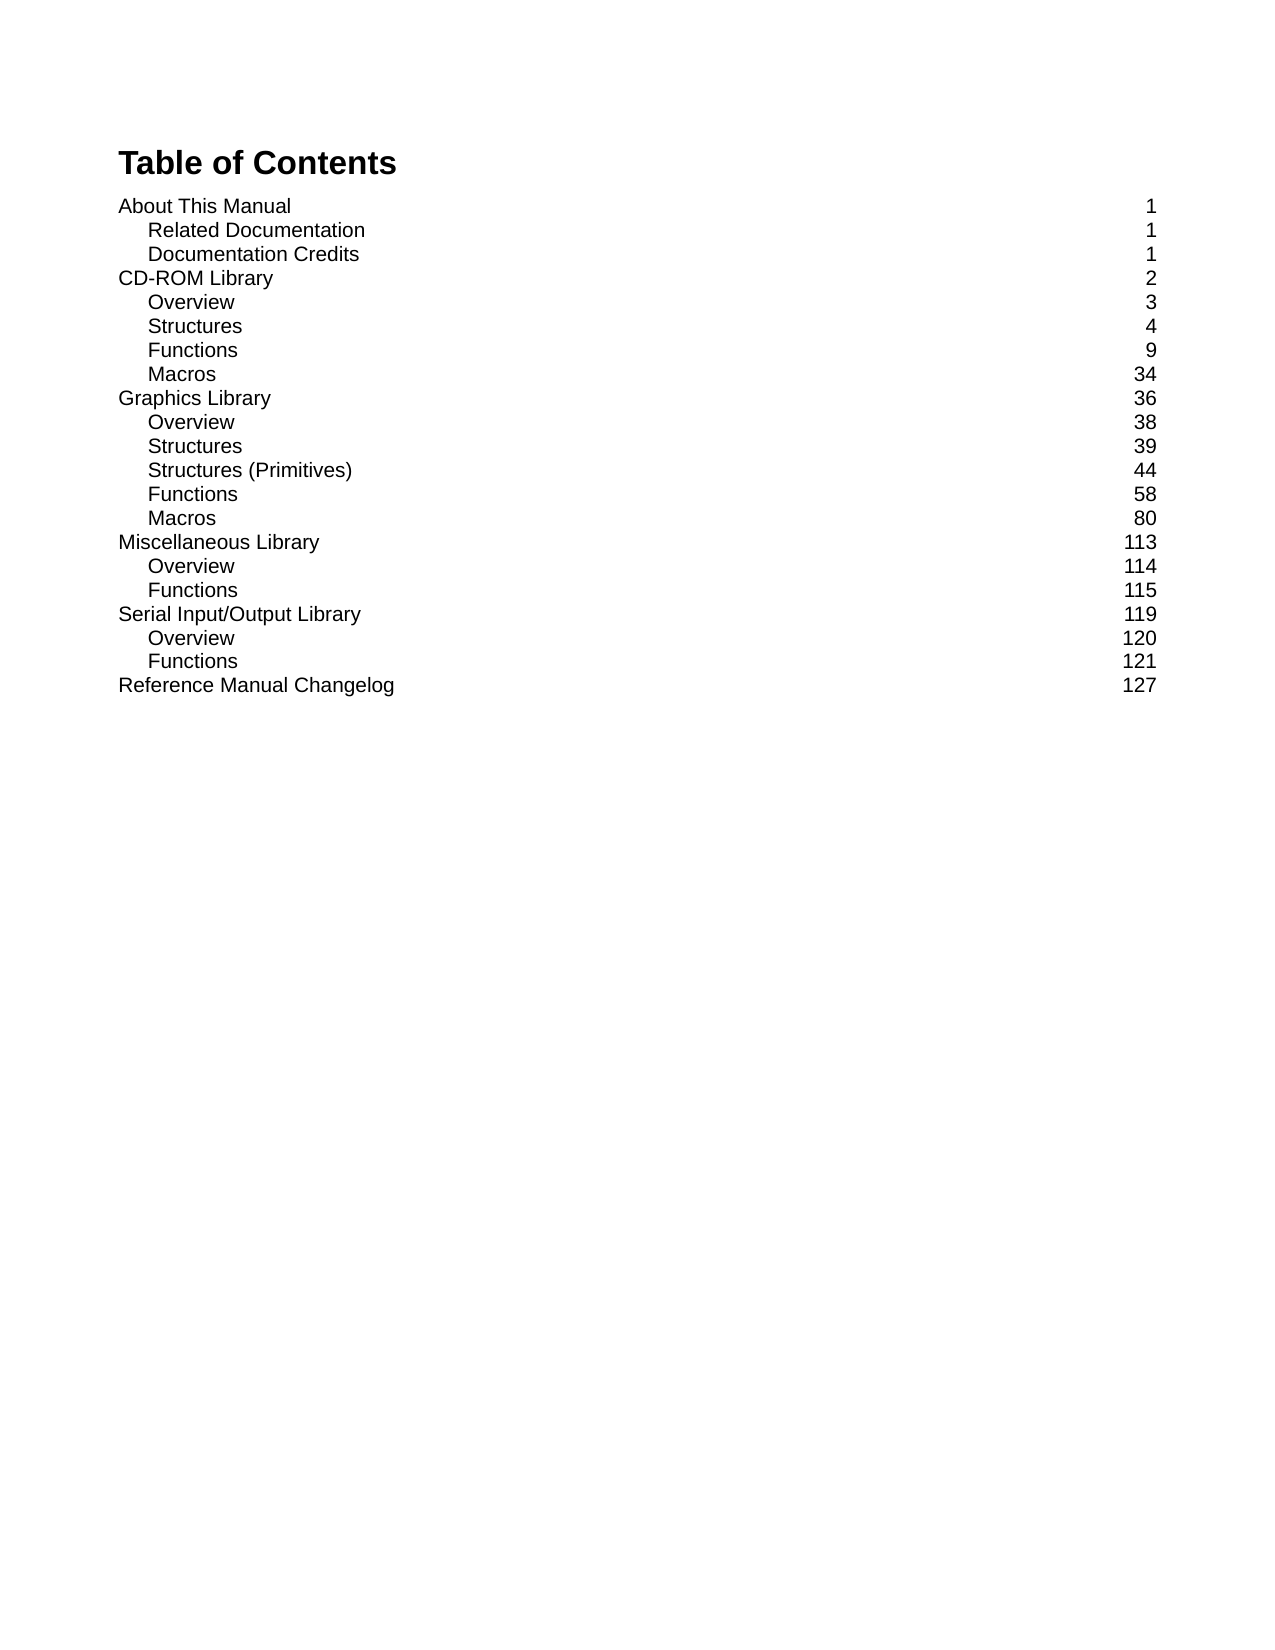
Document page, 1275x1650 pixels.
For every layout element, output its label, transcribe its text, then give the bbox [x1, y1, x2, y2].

text Graphics Library 36 [118, 386, 1157, 410]
text Structures (Primitives) 44 [148, 458, 1157, 482]
text Documentation Credits 1 [148, 242, 1157, 266]
text Structures 39 [148, 434, 1157, 458]
text Overview 120 [148, 625, 1157, 649]
text Macros 80 [148, 506, 1157, 529]
text Structures 4 [148, 314, 1157, 338]
text About This Manual 1 [118, 194, 1157, 218]
text Reference Manual Changelog 127 [118, 673, 1157, 697]
text Serial Input/Output Library 119 [118, 601, 1157, 625]
text CD-ROM Library 2 [118, 266, 1157, 290]
text Macros 34 [148, 362, 1157, 386]
text Miscellaneous Library 113 [118, 529, 1157, 553]
text Overview 3 [148, 290, 1157, 314]
text Functions 115 [148, 577, 1157, 601]
text Overview 114 [148, 553, 1157, 577]
text Overview 38 [148, 410, 1157, 434]
subtitle Table of Contents [118, 143, 1157, 182]
text Related Documentation 1 [148, 218, 1157, 242]
text Functions 121 [148, 649, 1157, 673]
text Functions 58 [148, 482, 1157, 506]
text Functions 9 [148, 338, 1157, 362]
